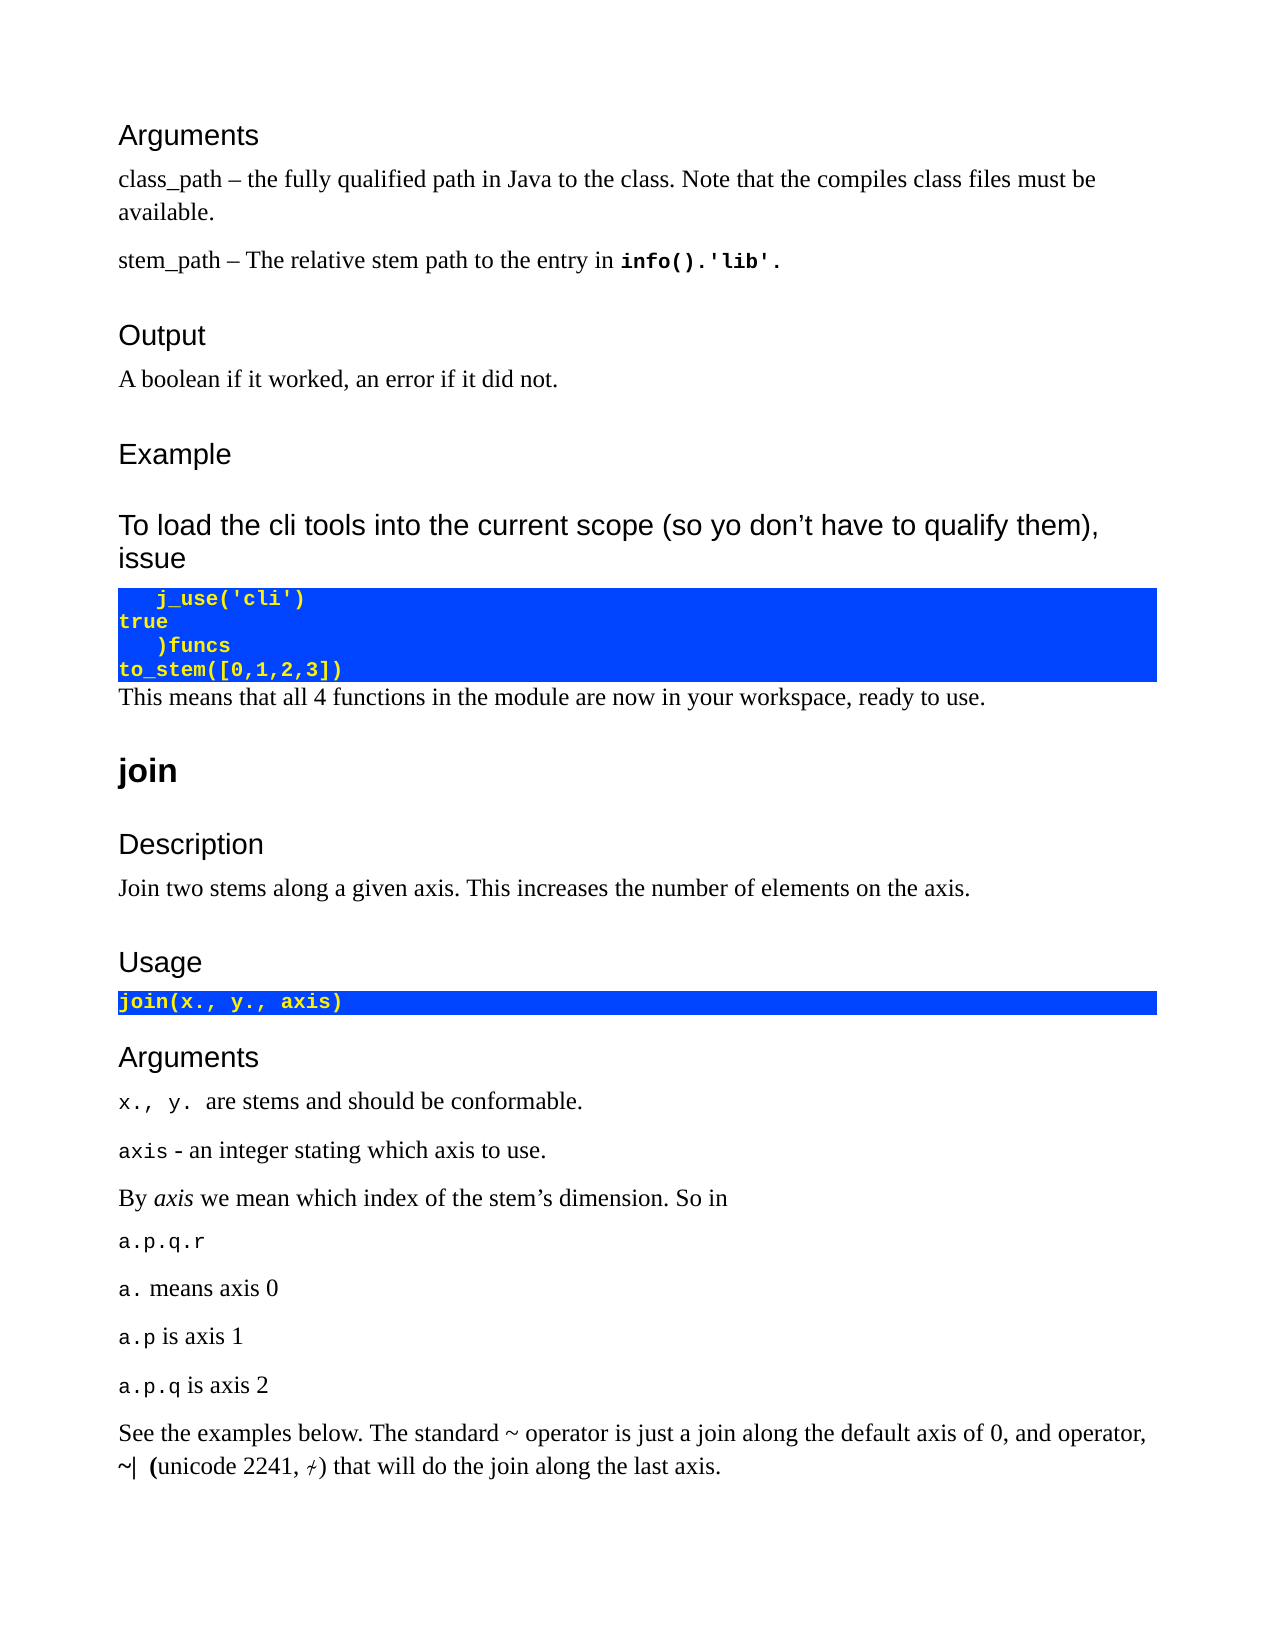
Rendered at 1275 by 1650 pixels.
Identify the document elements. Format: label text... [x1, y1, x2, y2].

subtitle To load the cli tools into the current scope (so yo don’t have to qualify them), issue [118, 508, 1157, 575]
text axis - an integer stating which axis to use. [118, 1135, 1157, 1164]
text to_stem([0,1,2,3]) [118, 658, 1157, 682]
text stem_path – The relative stem path to the entry in info().'lib'. [118, 245, 1157, 274]
text By axis we mean which index of the stem’s dimension. So in [118, 1183, 1157, 1212]
text See the examples below. The standard ~ operator is just a join along the default axis of 0, and operator, ~| (unicode 2241, ≁) that will do the join along the last axis. [118, 1418, 1157, 1480]
subtitle Output [118, 318, 1157, 352]
text a.p.q.r [118, 1231, 1157, 1254]
text join(x., y., axis) [118, 991, 1157, 1015]
subtitle Arguments [118, 1040, 1157, 1074]
text a.p.q is axis 2 [118, 1370, 1157, 1399]
text A boolean if it worked, an error if it did not. [118, 364, 1157, 393]
text )funcs [118, 635, 1157, 658]
subtitle Usage [118, 945, 1157, 979]
text This means that all 4 functions in the module are now in your workspace, ready to use. [118, 682, 1157, 711]
text x., y. are stems and should be conformable. [118, 1086, 1157, 1116]
text a.p is axis 1 [118, 1321, 1157, 1351]
text a. means axis 0 [118, 1273, 1157, 1302]
subtitle join [118, 751, 1157, 789]
subtitle Example [118, 437, 1157, 471]
text j_use('cli') true [118, 588, 1157, 635]
subtitle Arguments [118, 118, 1157, 152]
text class_path – the fully qualified path in Java to the class. Note that the compiles class files must be available. [118, 164, 1157, 226]
text Join two stems along a given axis. This increases the number of elements on the axis. [118, 873, 1157, 902]
subtitle Description [118, 827, 1157, 860]
